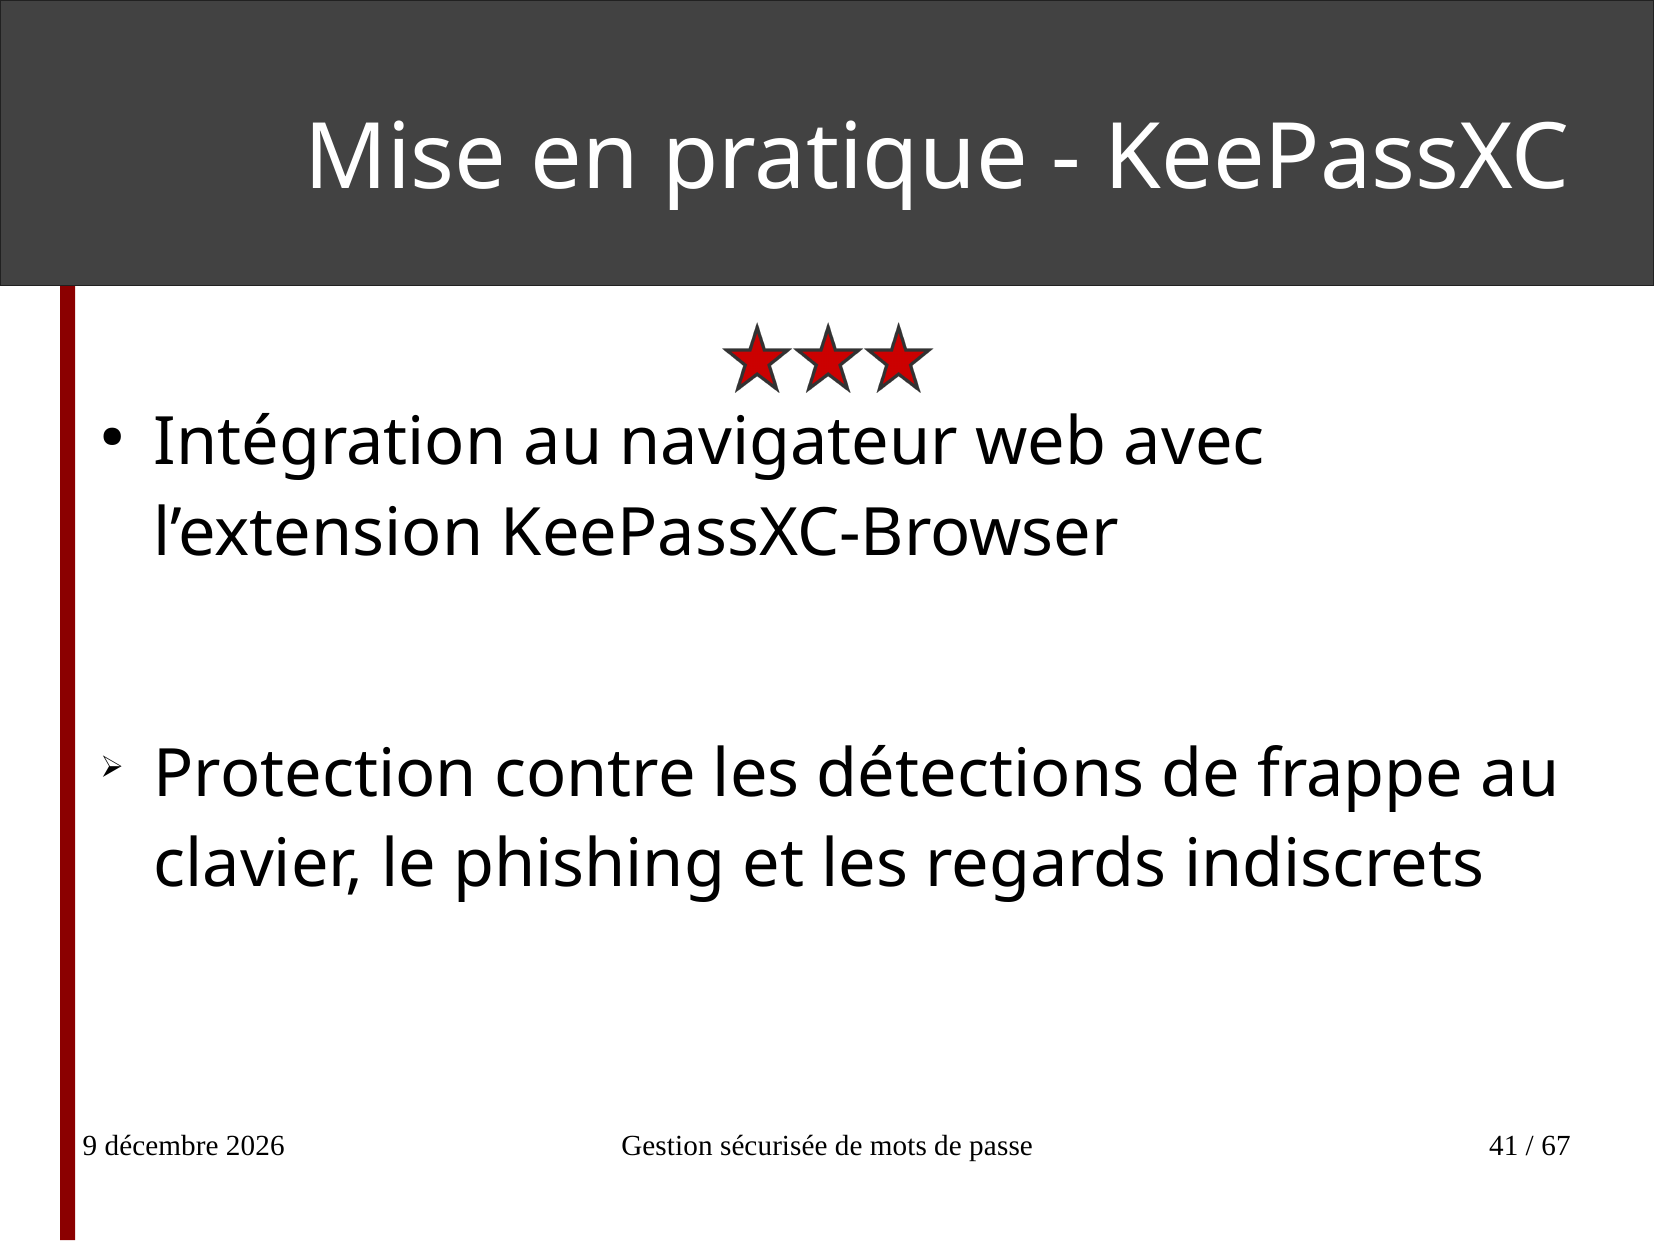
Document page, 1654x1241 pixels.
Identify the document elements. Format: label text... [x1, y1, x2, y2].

title Mise en pratique - KeePassXC [82, 49, 1571, 257]
list Intégration au navigateur web avec l’extension KeePassXC-Browser Protection contre les détections de frappe au clavier, le phishing et les regards indiscrets [82, 290, 1571, 1010]
picture [713, 314, 941, 401]
